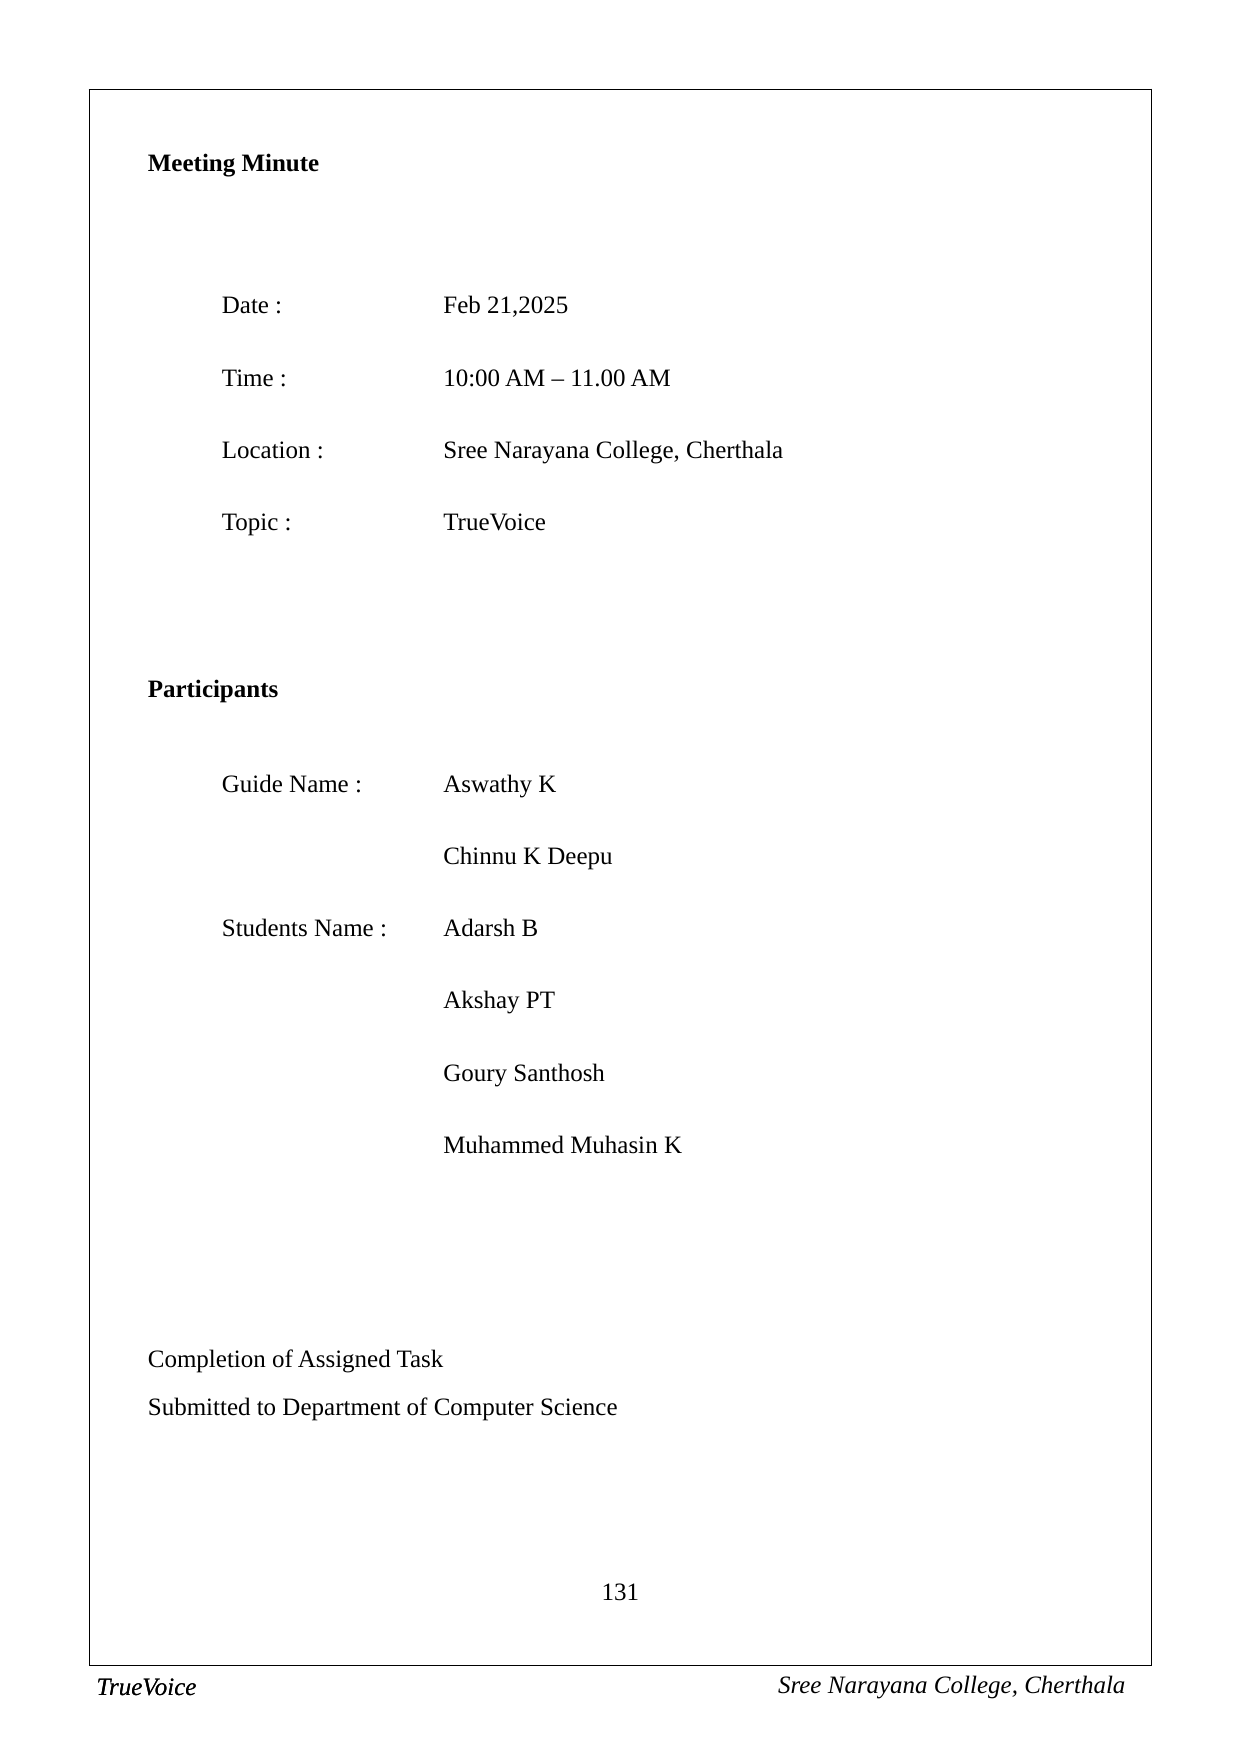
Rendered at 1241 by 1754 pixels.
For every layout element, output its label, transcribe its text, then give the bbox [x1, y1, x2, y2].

text Akshay PT [148, 986, 1092, 1014]
text Students Name : Adarsh B [148, 913, 1092, 942]
text Time : 10:00 AM – 11.00 AM [148, 363, 1092, 391]
text Guide Name : Aswathy K [148, 769, 1092, 798]
text Submitted to Department of Computer Science [148, 1392, 1092, 1421]
text Date : Feb 21,2025 [148, 291, 1092, 319]
text Participants [148, 674, 1092, 703]
text Topic : TrueVoice [148, 507, 1092, 536]
text Meeting Minute [148, 148, 1092, 176]
text Chinnu K Deepu [148, 841, 1092, 870]
text Location : Sree Narayana College, Cherthala [148, 435, 1092, 463]
text Muhammed Muhasin K [148, 1130, 1092, 1158]
text Completion of Assigned Task [148, 1344, 1092, 1373]
text Goury Santhosh [148, 1058, 1092, 1086]
